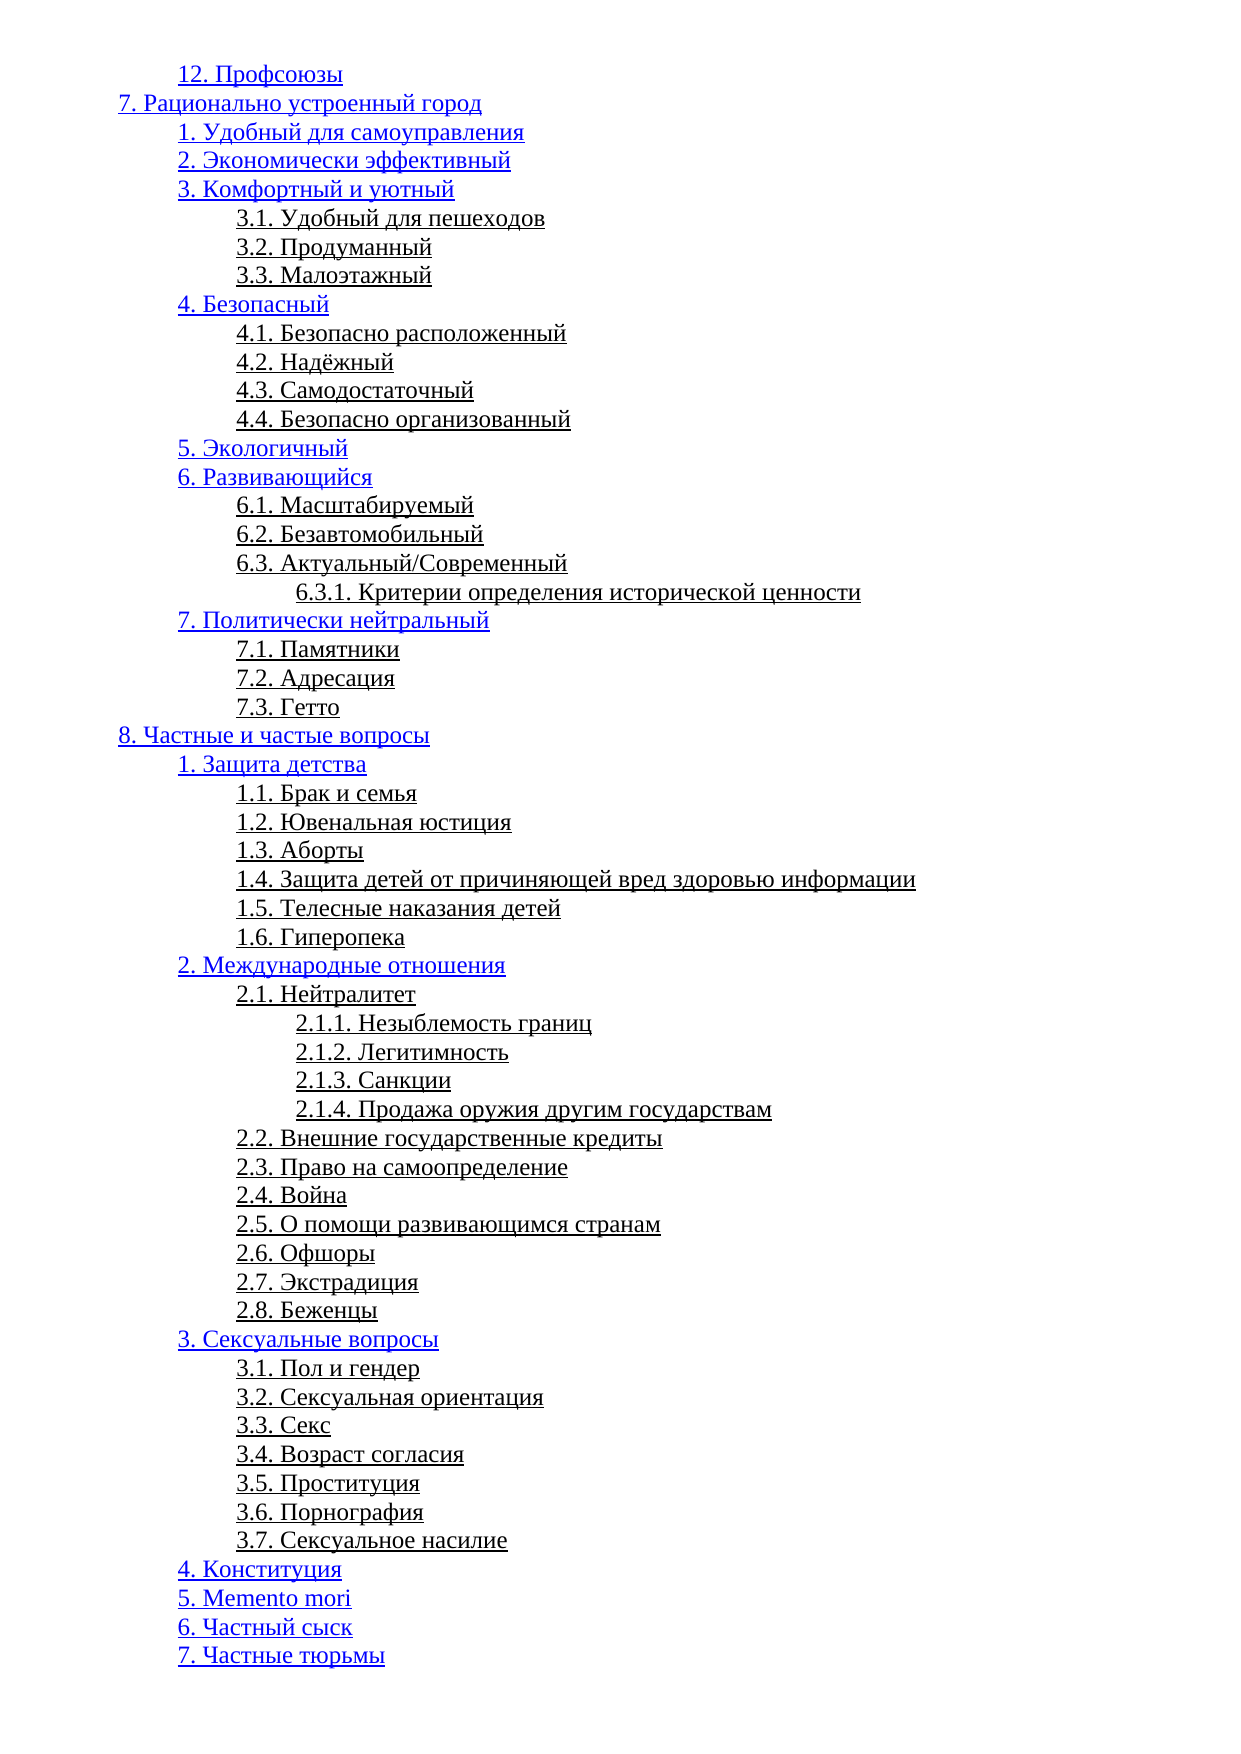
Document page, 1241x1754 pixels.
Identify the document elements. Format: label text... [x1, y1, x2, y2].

subtitle 2.1.1. Незыблемость границ [295, 1008, 1181, 1037]
subtitle 3.4. Возраст согласия [236, 1439, 1181, 1468]
subtitle 6. Развивающийся [177, 462, 1181, 490]
subtitle 2.2. Внешние государственные кредиты [236, 1123, 1181, 1152]
subtitle 4.3. Самодостаточный [236, 375, 1181, 404]
subtitle 2.5. О помощи развивающимся странам [236, 1209, 1181, 1238]
subtitle 2.3. Право на самоопределение [236, 1152, 1181, 1180]
subtitle 7.3. Гетто [236, 692, 1181, 720]
subtitle 1.1. Брак и семья [236, 778, 1181, 807]
subtitle 2.7. Экстрадиция [236, 1267, 1181, 1295]
subtitle 1.5. Телесные наказания детей [236, 893, 1181, 922]
subtitle 2.1.2. Легитимность [295, 1037, 1181, 1065]
subtitle 7. Политически нейтральный [177, 605, 1181, 634]
subtitle 2. Экономически эффективный [177, 145, 1181, 174]
subtitle 8. Частные и частые вопросы [118, 720, 1181, 749]
subtitle 7.1. Памятники [236, 634, 1181, 663]
subtitle 6.3. Актуальный/Современный [236, 548, 1181, 577]
subtitle 2.4. Война [236, 1180, 1181, 1209]
subtitle 6.3.1. Критерии определения исторической ценности [295, 577, 1181, 605]
subtitle 12. Профсоюзы [177, 59, 1181, 88]
subtitle 2.8. Беженцы [236, 1295, 1181, 1324]
subtitle 2.1.4. Продажа оружия другим государствам [295, 1094, 1181, 1123]
subtitle 6.2. Безавтомобильный [236, 519, 1181, 548]
subtitle 2.1.3. Санкции [295, 1065, 1181, 1094]
subtitle 1.6. Гиперопека [236, 922, 1181, 950]
subtitle 4. Конституция [177, 1554, 1181, 1583]
subtitle 4.2. Надёжный [236, 347, 1181, 375]
subtitle 7.2. Адресация [236, 663, 1181, 692]
subtitle 2. Международные отношения [177, 950, 1181, 979]
subtitle 3. Сексуальные вопросы [177, 1324, 1181, 1353]
subtitle 3. Комфортный и уютный [177, 174, 1181, 203]
subtitle 1. Защита детства [177, 749, 1181, 778]
subtitle 6.1. Масштабируемый [236, 490, 1181, 519]
subtitle 3.3. Секс [236, 1410, 1181, 1439]
subtitle 1.2. Ювенальная юстиция [236, 807, 1181, 835]
subtitle 6. Частный сыск [177, 1612, 1181, 1640]
subtitle 3.5. Проституция [236, 1468, 1181, 1497]
subtitle 3.7. Сексуальное насилие [236, 1525, 1181, 1554]
subtitle 4.4. Безопасно организованный [236, 404, 1181, 433]
subtitle 1. Удобный для самоуправления [177, 117, 1181, 145]
subtitle 7. Частные тюрьмы [177, 1640, 1181, 1669]
subtitle 3.6. Порнография [236, 1497, 1181, 1525]
subtitle 7. Рационально устроенный город [118, 88, 1181, 117]
subtitle 2.1. Нейтралитет [236, 979, 1181, 1008]
subtitle 1.3. Аборты [236, 835, 1181, 864]
subtitle 3.2. Сексуальная ориентация [236, 1382, 1181, 1410]
subtitle 5. Экологичный [177, 433, 1181, 462]
subtitle 1.4. Защита детей от причиняющей вред здоровью информации [236, 864, 1181, 893]
subtitle 4. Безопасный [177, 289, 1181, 318]
subtitle 5. Memento mori [177, 1583, 1181, 1612]
subtitle 3.1. Удобный для пешеходов [236, 203, 1181, 232]
subtitle 3.1. Пол и гендер [236, 1353, 1181, 1382]
subtitle 3.3. Малоэтажный [236, 260, 1181, 289]
subtitle 2.6. Офшоры [236, 1238, 1181, 1267]
subtitle 3.2. Продуманный [236, 232, 1181, 260]
subtitle 4.1. Безопасно расположенный [236, 318, 1181, 347]
